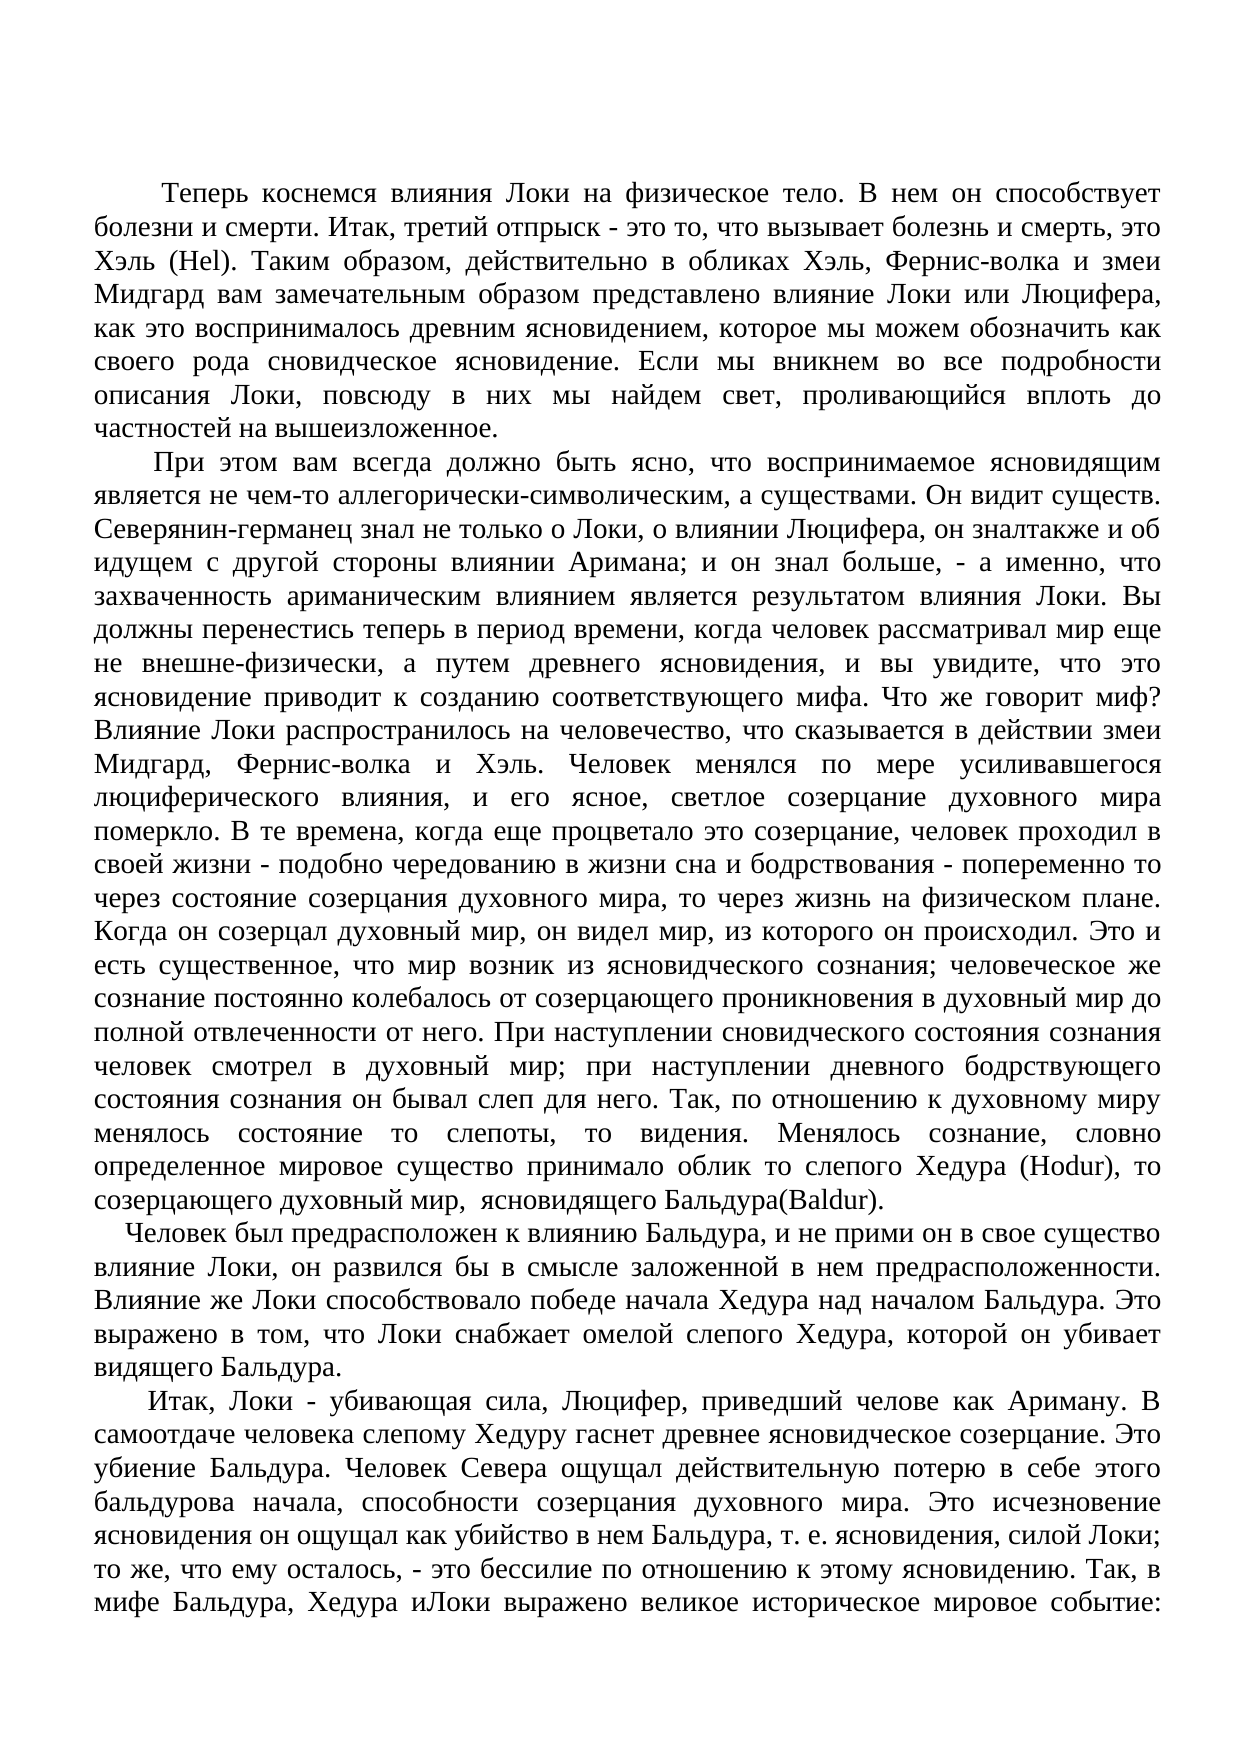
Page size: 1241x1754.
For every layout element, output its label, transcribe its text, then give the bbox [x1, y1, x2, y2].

text При этом вам всегда должно быть ясно, что воспринимаемое ясновидящим является не чем-то аллегорически-символическим, а существами. Он видит существ. Северянин-германец знал не только о Локи, о влиянии Люцифера, он зналтакже и об идущем с другой стороны влиянии Аримана; и он знал больше, - а именно, что захваченность ариманическим влиянием является результатом влияния Локи. Вы должны перенестись теперь в период времени, когда человек рассматривал мир еще не внешне-физически, а путем древнего ясновидения, и вы увидите, что это ясновидение приводит к созданию соответствующего мифа. Что же говорит миф? Влияние Локи распространилось на человечество, что сказывается в действии змеи Мидгард, Фернис-волка и Хэль. Человек менялся по мере усиливавшегося люциферического влияния, и его ясное, светлое созерцание духовного мира померкло. В те времена, когда еще процветало это созерцание, человек проходил в своей жизни - подобно чередованию в жизни сна и бодрствования - попеременно то через состояние созерцания духовного мира, то через жизнь на физическом плане. Когда он созерцал духовный мир, он видел мир, из которого он происходил. Это и есть существенное, что мир возник из ясновидческого сознания; человеческое же сознание постоянно колебалось от созерцающего проникновения в духовный мир до полной отвлеченности от него. При наступлении сновидческого состояния сознания человек смотрел в духовный мир; при наступлении дневного бодрствующего состояния сознания он бывал слеп для него. Так, по отношению к духовному миру менялось состояние то слепоты, то видения. Менялось сознание, словно определенное мировое существо принимало облик то слепого Хедура (Hodur), то созерцающего духовный мир, ясновидящего Бальдура(Baldur). [94, 444, 1162, 1215]
text Итак, Локи - убивающая сила, Люцифер, приведший челове как Ариману. В самоотдаче человека слепому Хедуру гаснет древнее ясновидческое созерцание. Это убиение Бальдура. Человек Севера ощущал действительную потерю в себе этого бальдурова начала, способности созерцания духовного мира. Это исчезновение ясновидения он ощущал как убийство в нем Бальдура, т. е. ясновидения, силой Локи; то же, что ему осталось, - это бессилие по отношению к этому ясновидению. Так, в мифе Бальдура, Хедура иЛоки выражено великое историческое мировое событие: [94, 1383, 1162, 1618]
text Человек был предрасположен к влиянию Бальдура, и не прими он в свое существо влияние Локи, он развился бы в смысле заложенной в нем предрасположенности. Влияние же Локи способствовало победе начала Хедура над началом Бальдура. Это выражено в том, что Локи снабжает омелой слепого Хедура, которой он убивает видящего Бальдура. [94, 1215, 1162, 1383]
text Теперь коснемся влияния Локи на физическое тело. В нем он способствует болезни и смерти. Итак, третий отпрыск - это то, что вызывает болезнь и смерть, это Хэль (Hel). Таким образом, действительно в обликах Хэль, Фернис-волка и змеи Мидгард вам замечательным образом представлено влияние Локи или Люцифера, как это воспринималось древним ясновидением, которое мы можем обозначить как своего рода сновидческое ясновидение. Если мы вникнем во все подробности описания Локи, повсюду в них мы найдем свет, проливающийся вплоть до частностей на вышеизложенное. [94, 176, 1162, 444]
